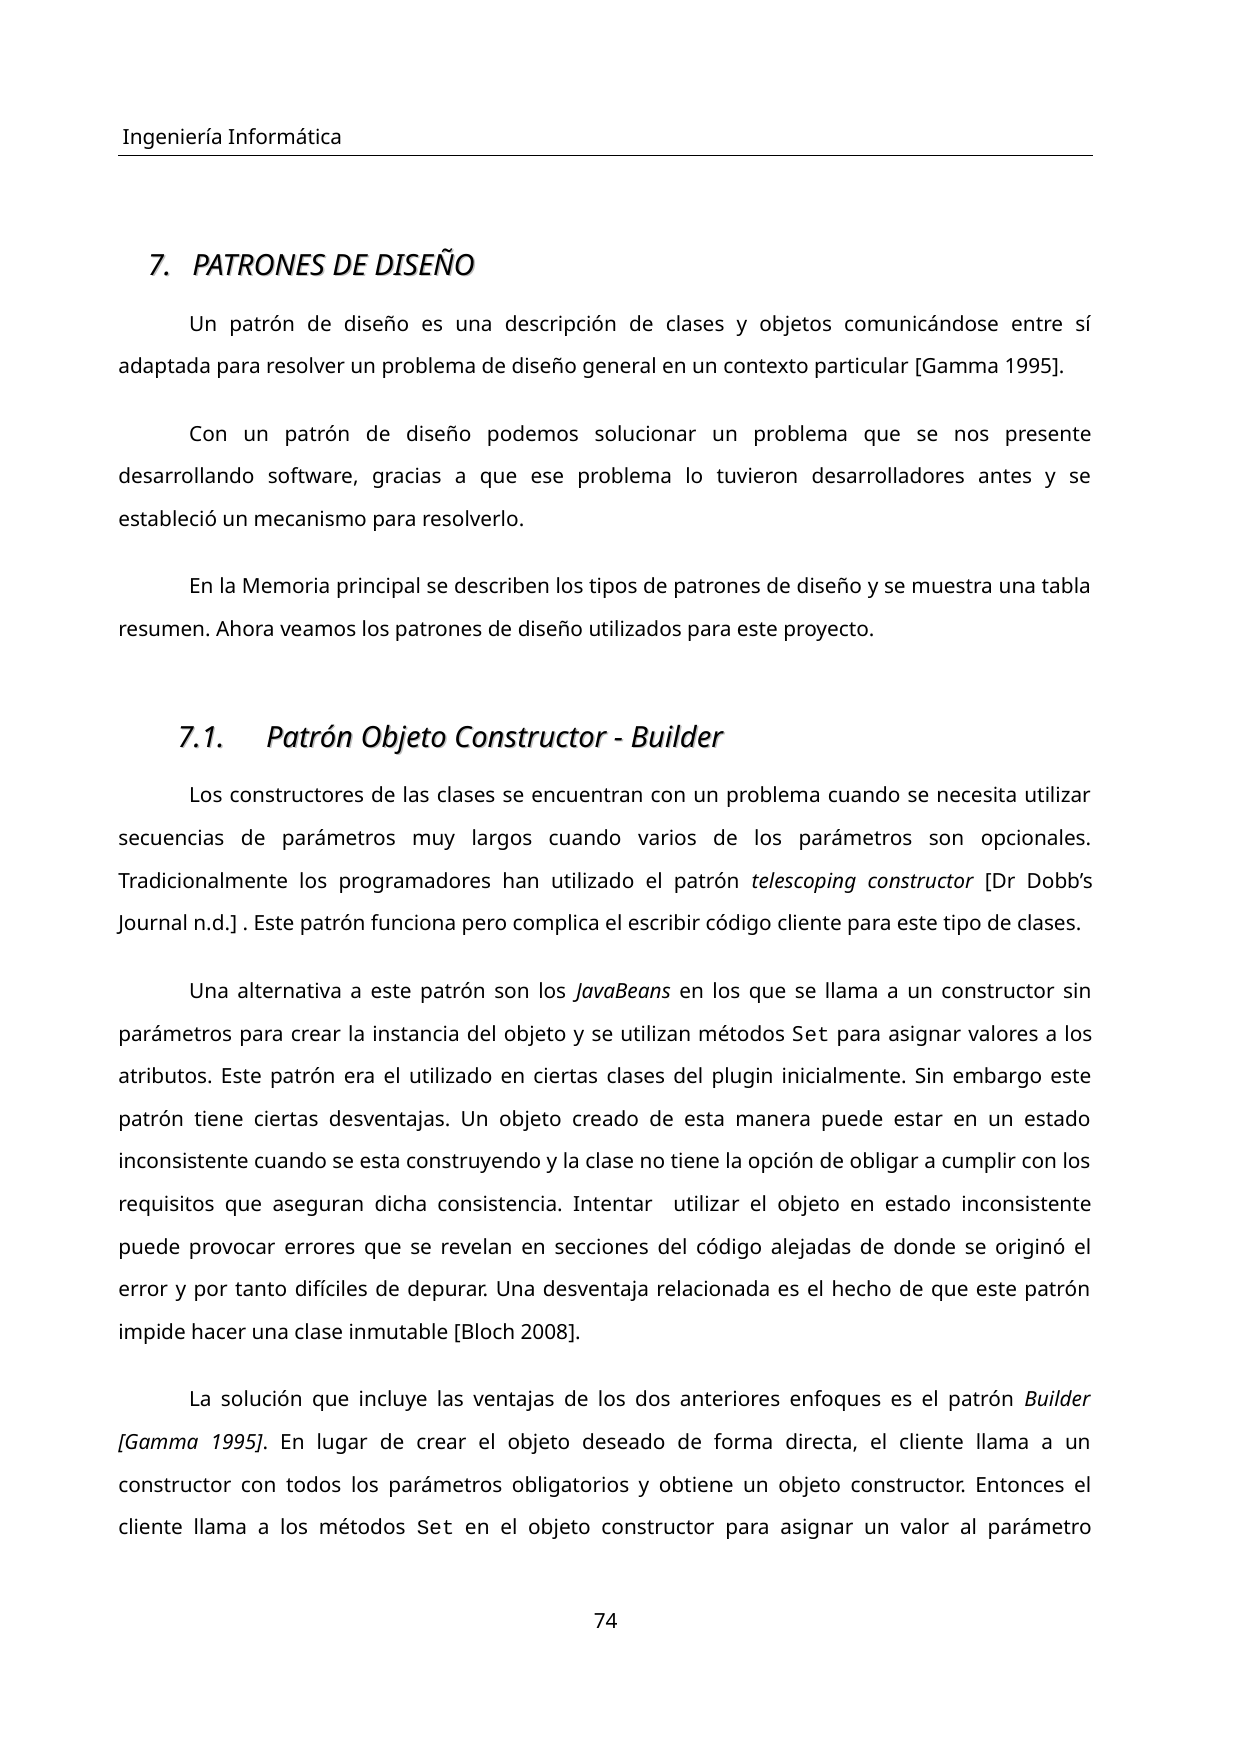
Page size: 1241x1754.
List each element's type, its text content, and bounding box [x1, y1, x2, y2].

text Una alternativa a este patrón son los JavaBeans en los que se llama a un constructor sin parámetros para crear la instancia del objeto y se utilizan métodos Set para asignar valores a los atributos. Este patrón era el utilizado en ciertas clases del plugin inicialmente. Sin embargo este patrón tiene ciertas desventajas. Un objeto creado de esta manera puede estar en un estado inconsistente cuando se esta construyendo y la clase no tiene la opción de obligar a cumplir con los requisitos que aseguran dicha consistencia. Intentar utilizar el objeto en estado inconsistente puede provocar errores que se revelan en secciones del código alejadas de donde se originó el error y por tanto difíciles de depurar. Una desventaja relacionada es el hecho de que este patrón impide hacer una clase inmutable [Bloch 2008]. [118, 976, 1093, 1345]
subtitle Patrón Objeto Constructor - Builder [177, 716, 1093, 756]
text Con un patrón de diseño podemos solucionar un problema que se nos presente desarrollando software, gracias a que ese problema lo tuvieron desarrolladores antes y se estableció un mecanismo para resolverlo. [118, 419, 1093, 532]
text En la Memoria principal se describen los tipos de patrones de diseño y se muestra una tabla resumen. Ahora veamos los patrones de diseño utilizados para este proyecto. [118, 572, 1093, 643]
subtitle PATRONES DE DISEÑO [148, 244, 1093, 284]
text Un patrón de diseño es una descripción de clases y objetos comunicándose entre sí adaptada para resolver un problema de diseño general en un contexto particular [Gamma 1995]. [118, 309, 1093, 380]
text La solución que incluye las ventajas de los dos anteriores enfoques es el patrón Builder [Gamma 1995]. En lugar de crear el objeto deseado de forma directa, el cliente llama a un constructor con todos los parámetros obligatorios y obtiene un objeto constructor. Entonces el cliente llama a los métodos Set en el objeto constructor para asignar un valor al parámetro [118, 1384, 1093, 1541]
text Los constructores de las clases se encuentran con un problema cuando se necesita utilizar secuencias de parámetros muy largos cuando varios de los parámetros son opcionales. Tradicionalmente los programadores han utilizado el patrón telescoping constructor [Dr Dobb’s Journal n.d.] . Este patrón funciona pero complica el escribir código cliente para este tipo de clases. [118, 781, 1093, 937]
